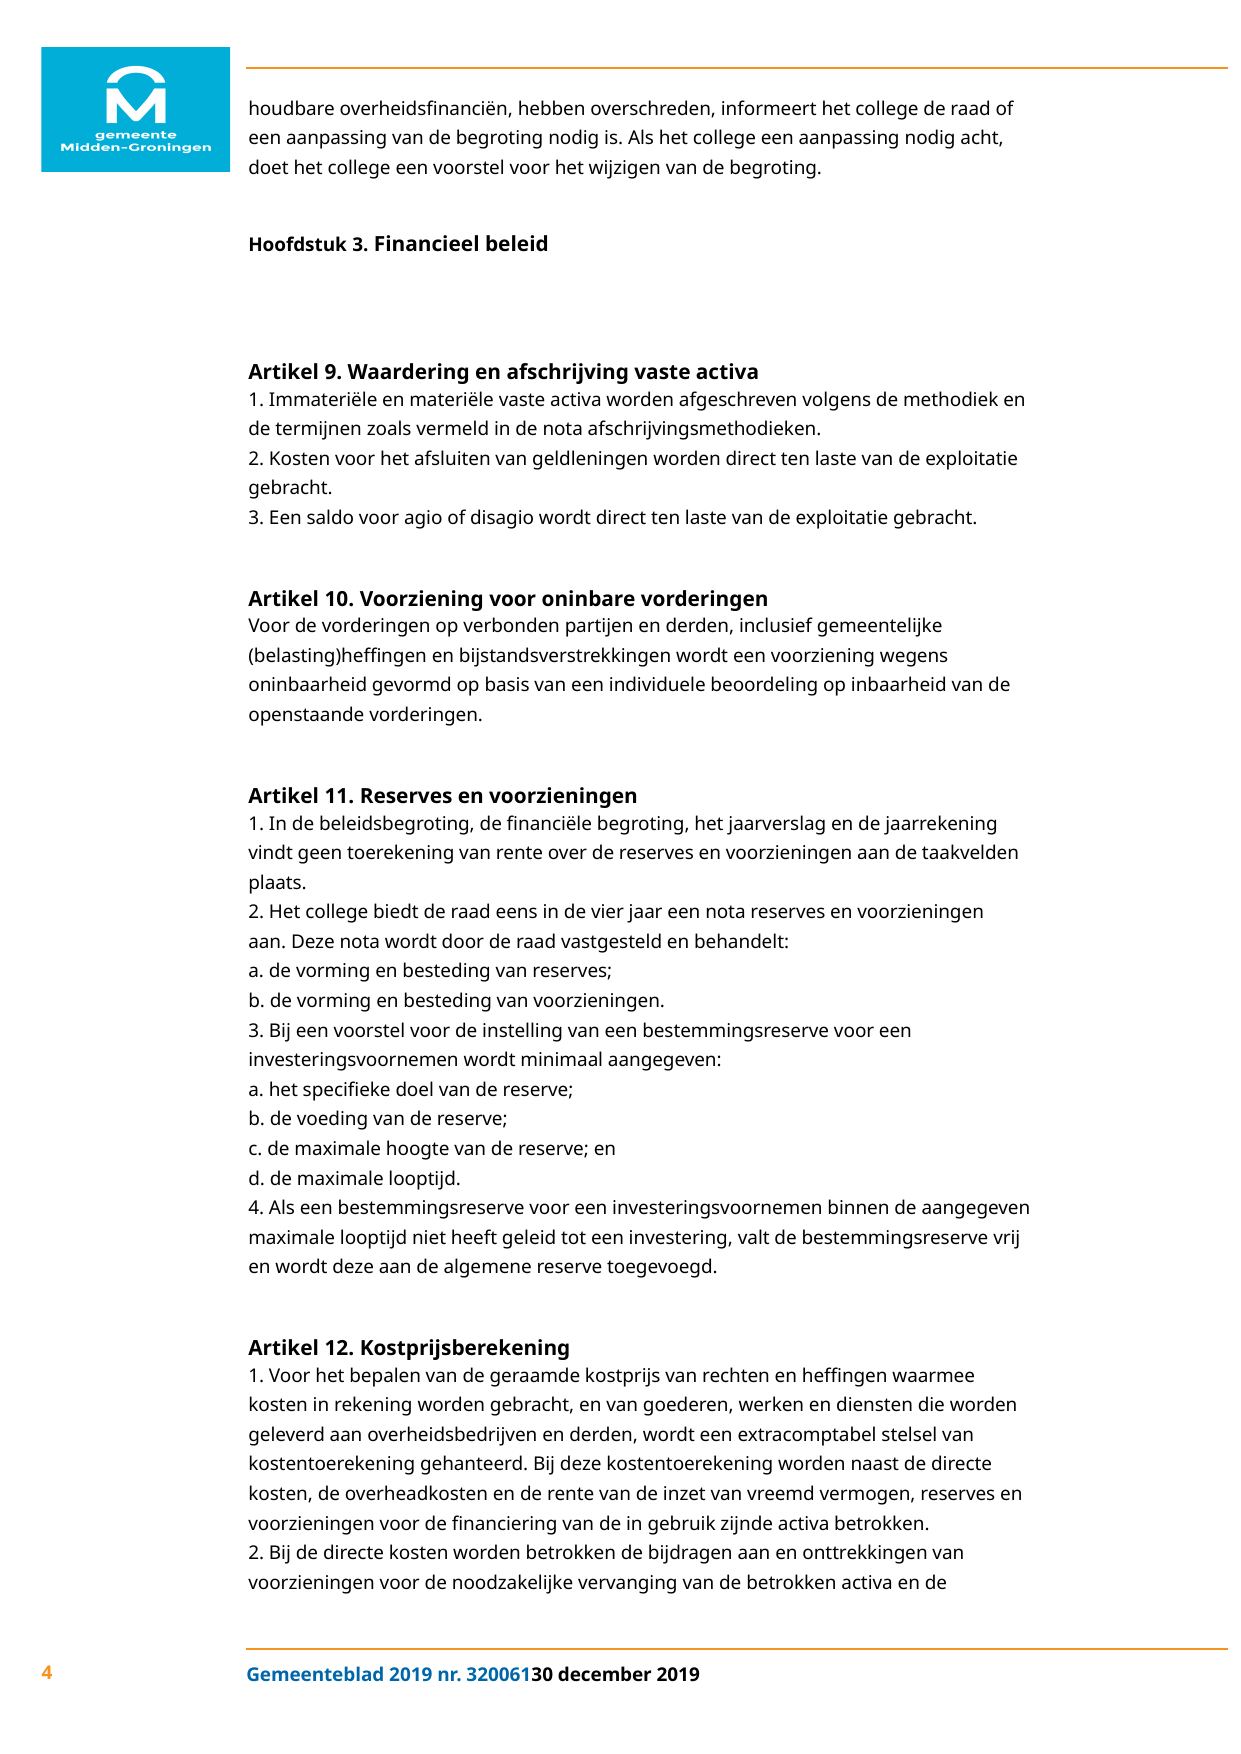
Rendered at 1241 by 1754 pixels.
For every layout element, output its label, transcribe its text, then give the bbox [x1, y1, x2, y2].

text openstaande vorderingen. [248, 701, 1152, 727]
picture [107, 89, 165, 122]
text plaats. [248, 869, 1152, 894]
text 2. Het college biedt de raad eens in de vier jaar een nota reserves en voorzieningen [248, 898, 1152, 924]
text Artikel 11. Reserves en voorzieningen [248, 781, 1152, 810]
text de termijnen zoals vermeld in de nota afschrijvingsmethodieken. [248, 415, 1152, 441]
text (belasting)heffingen en bijstandsverstrekkingen wordt een voorziening wegens [248, 642, 1152, 668]
text b. de voeding van de reserve; [248, 1106, 1152, 1131]
text voorzieningen voor de financiering van de in gebruik zijnde activa betrokken. [248, 1510, 1152, 1536]
text d. de maximale looptijd. [248, 1165, 1152, 1190]
text 3. Een saldo voor agio of disagio wordt direct ten laste van de exploitatie gebracht. [248, 504, 1152, 530]
text Artikel 12. Kostprijsberekening [248, 1333, 1152, 1362]
picture [108, 66, 164, 82]
text b. de vorming en besteding van voorzieningen. [248, 987, 1152, 1013]
text een aanpassing van de begroting nodig is. Als het college een aanpassing nodig acht, [248, 124, 1152, 150]
text 4. Als een bestemmingsreserve voor een investeringsvoornemen binnen de aangegeven [248, 1194, 1152, 1220]
text c. de maximale hoogte van de reserve; en [248, 1135, 1152, 1161]
text 1. Immateriële en materiële vaste activa worden afgeschreven volgens de methodiek en [248, 386, 1152, 411]
text 2. Bij de directe kosten worden betrokken de bijdragen aan en onttrekkingen van [248, 1539, 1152, 1565]
text en wordt deze aan de algemene reserve toegevoegd. [248, 1253, 1152, 1279]
text kostentoerekening gehanteerd. Bij deze kostentoerekening worden naast de directe [248, 1451, 1152, 1476]
text doet het college een voorstel voor het wijzigen van de begroting. [248, 154, 1152, 180]
text Artikel 10. Voorziening voor oninbare vorderingen [248, 584, 1152, 612]
text a. het specifieke doel van de reserve; [248, 1076, 1152, 1102]
text Hoofdstuk 3. Financieel beleid [248, 229, 1152, 258]
text 1. In de beleidsbegroting, de financiële begroting, het jaarverslag en de jaarrekening [248, 810, 1152, 835]
text a. de vorming en besteding van reserves; [248, 958, 1152, 983]
text oninbaarheid gevormd op basis van een individuele beoordeling op inbaarheid van de [248, 672, 1152, 697]
text 3. Bij een voorstel voor de instelling van een bestemmingsreserve voor een [248, 1017, 1152, 1042]
text Voor de vorderingen op verbonden partijen en derden, inclusief gemeentelijke [248, 612, 1152, 638]
picture [184, 146, 190, 153]
text houdbare overheidsfinanciën, hebben overschreden, informeert het college de raad of [248, 95, 1152, 121]
text investeringsvoornemen wordt minimaal aangegeven: [248, 1046, 1152, 1072]
text kosten in rekening worden gebracht, en van goederen, werken en diensten die worden [248, 1391, 1152, 1417]
text kosten, de overheadkosten en de rente van de inzet van vreemd vermogen, reserves en [248, 1480, 1152, 1506]
text aan. Deze nota wordt door de raad vastgesteld en behandelt: [248, 928, 1152, 954]
text vindt geen toerekening van rente over de reserves en voorzieningen aan de taakvelden [248, 839, 1152, 865]
text gebracht. [248, 474, 1152, 500]
text 1. Voor het bepalen van de geraamde kostprijs van rechten en heffingen waarmee [248, 1362, 1152, 1388]
text voorzieningen voor de noodzakelijke vervanging van de betrokken activa en de [248, 1569, 1152, 1595]
text maximale looptijd niet heeft geleid tot een investering, valt de bestemmingsreserve vrij [248, 1224, 1152, 1249]
text geleverd aan overheidsbedrijven en derden, wordt een extracomptabel stelsel van [248, 1421, 1152, 1447]
text 2. Kosten voor het afsluiten van geldleningen worden direct ten laste van de exploitatie [248, 445, 1152, 471]
text Artikel 9. Waardering en afschrijving vaste activa [248, 357, 1152, 386]
